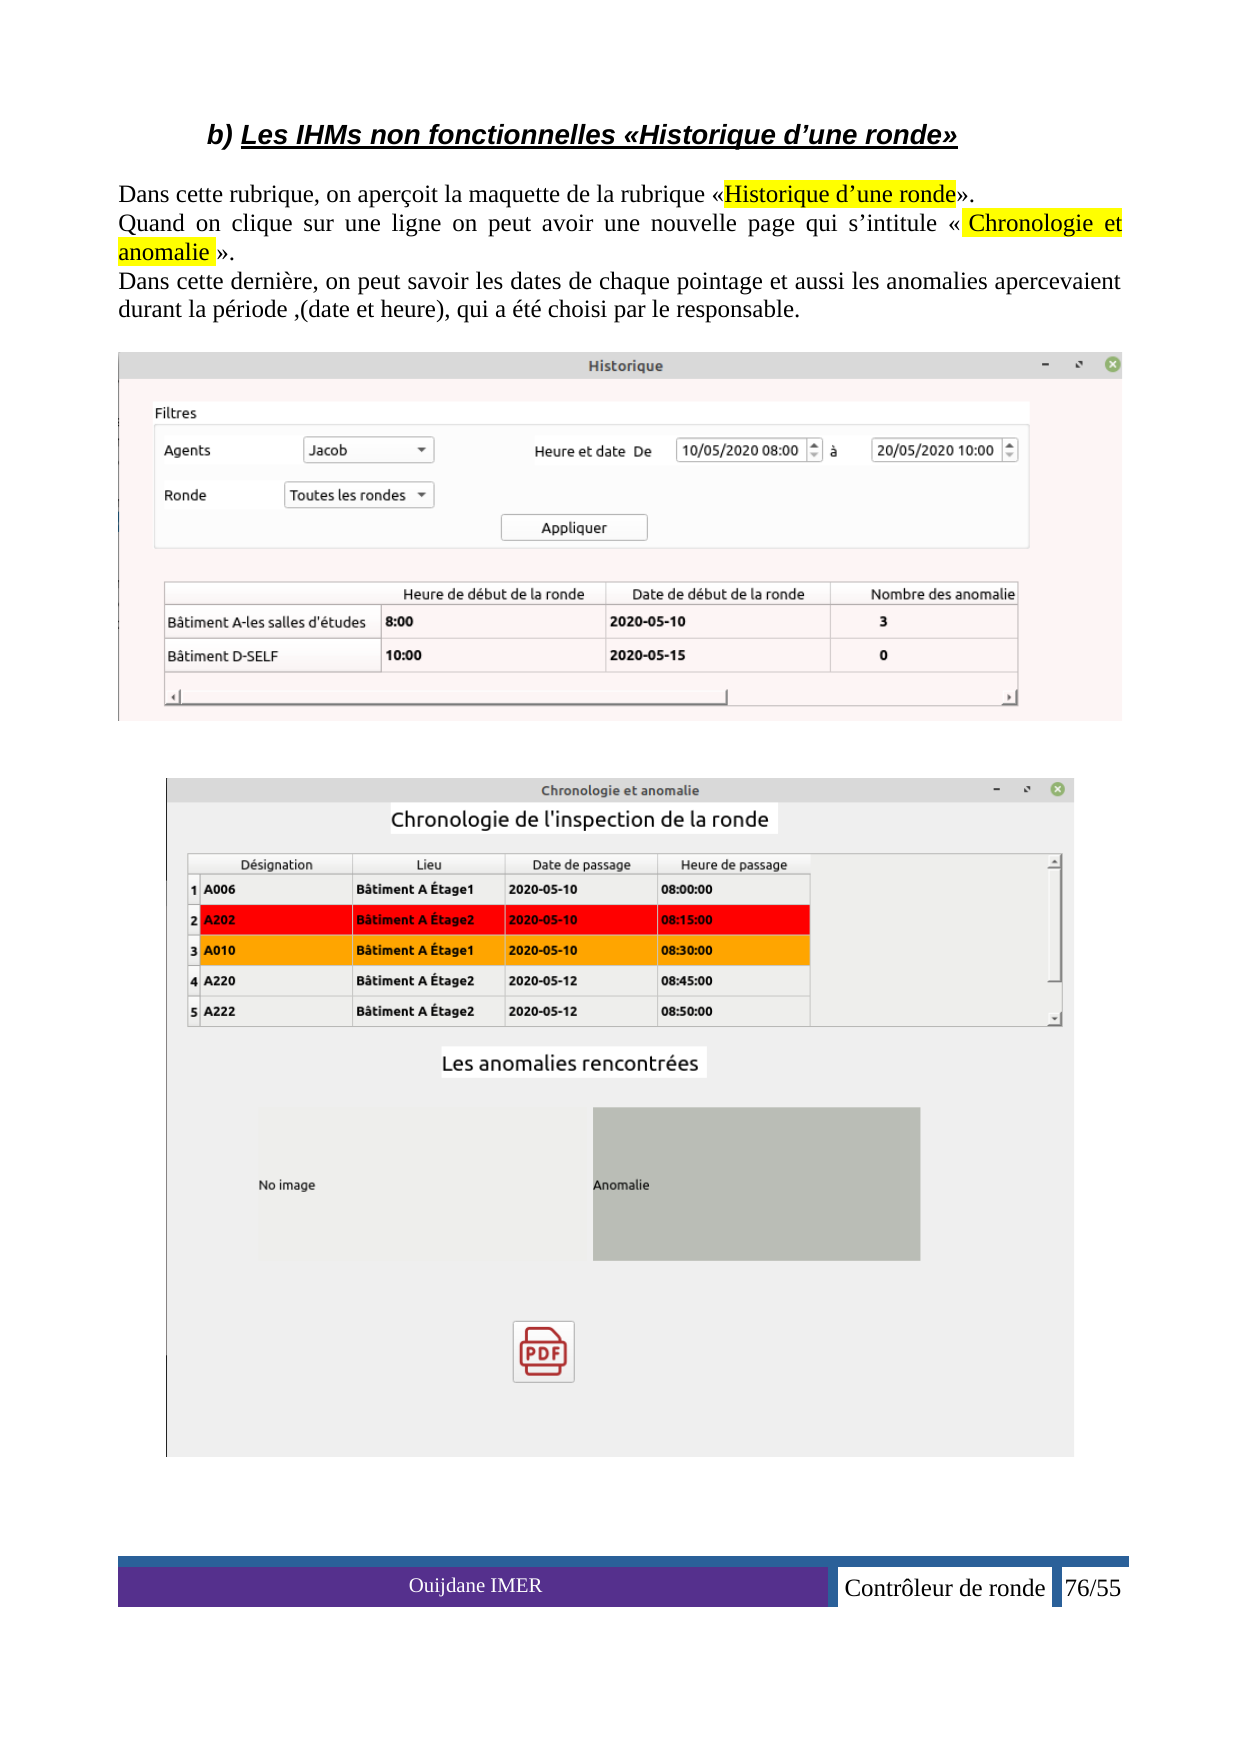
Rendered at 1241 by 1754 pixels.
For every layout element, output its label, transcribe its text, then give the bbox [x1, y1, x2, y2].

subtitle Les IHMs non fonctionnelles «Historique d’une ronde» [118, 118, 1122, 150]
text Dans cette rubrique, on aperçoit la maquette de la rubrique «Historique d’une ronde». [118, 179, 1122, 208]
text Dans cette dernière, on peut savoir les dates de chaque pointage et aussi les anomalies apercevaient durant la période ,(date et heure), qui a été choisi par le responsable. [118, 266, 1122, 323]
picture [166, 778, 1075, 1457]
picture [118, 352, 1123, 721]
text Quand on clique sur une ligne on peut avoir une nouvelle page qui s’intitule « Chronologie et anomalie ». [118, 208, 1122, 266]
